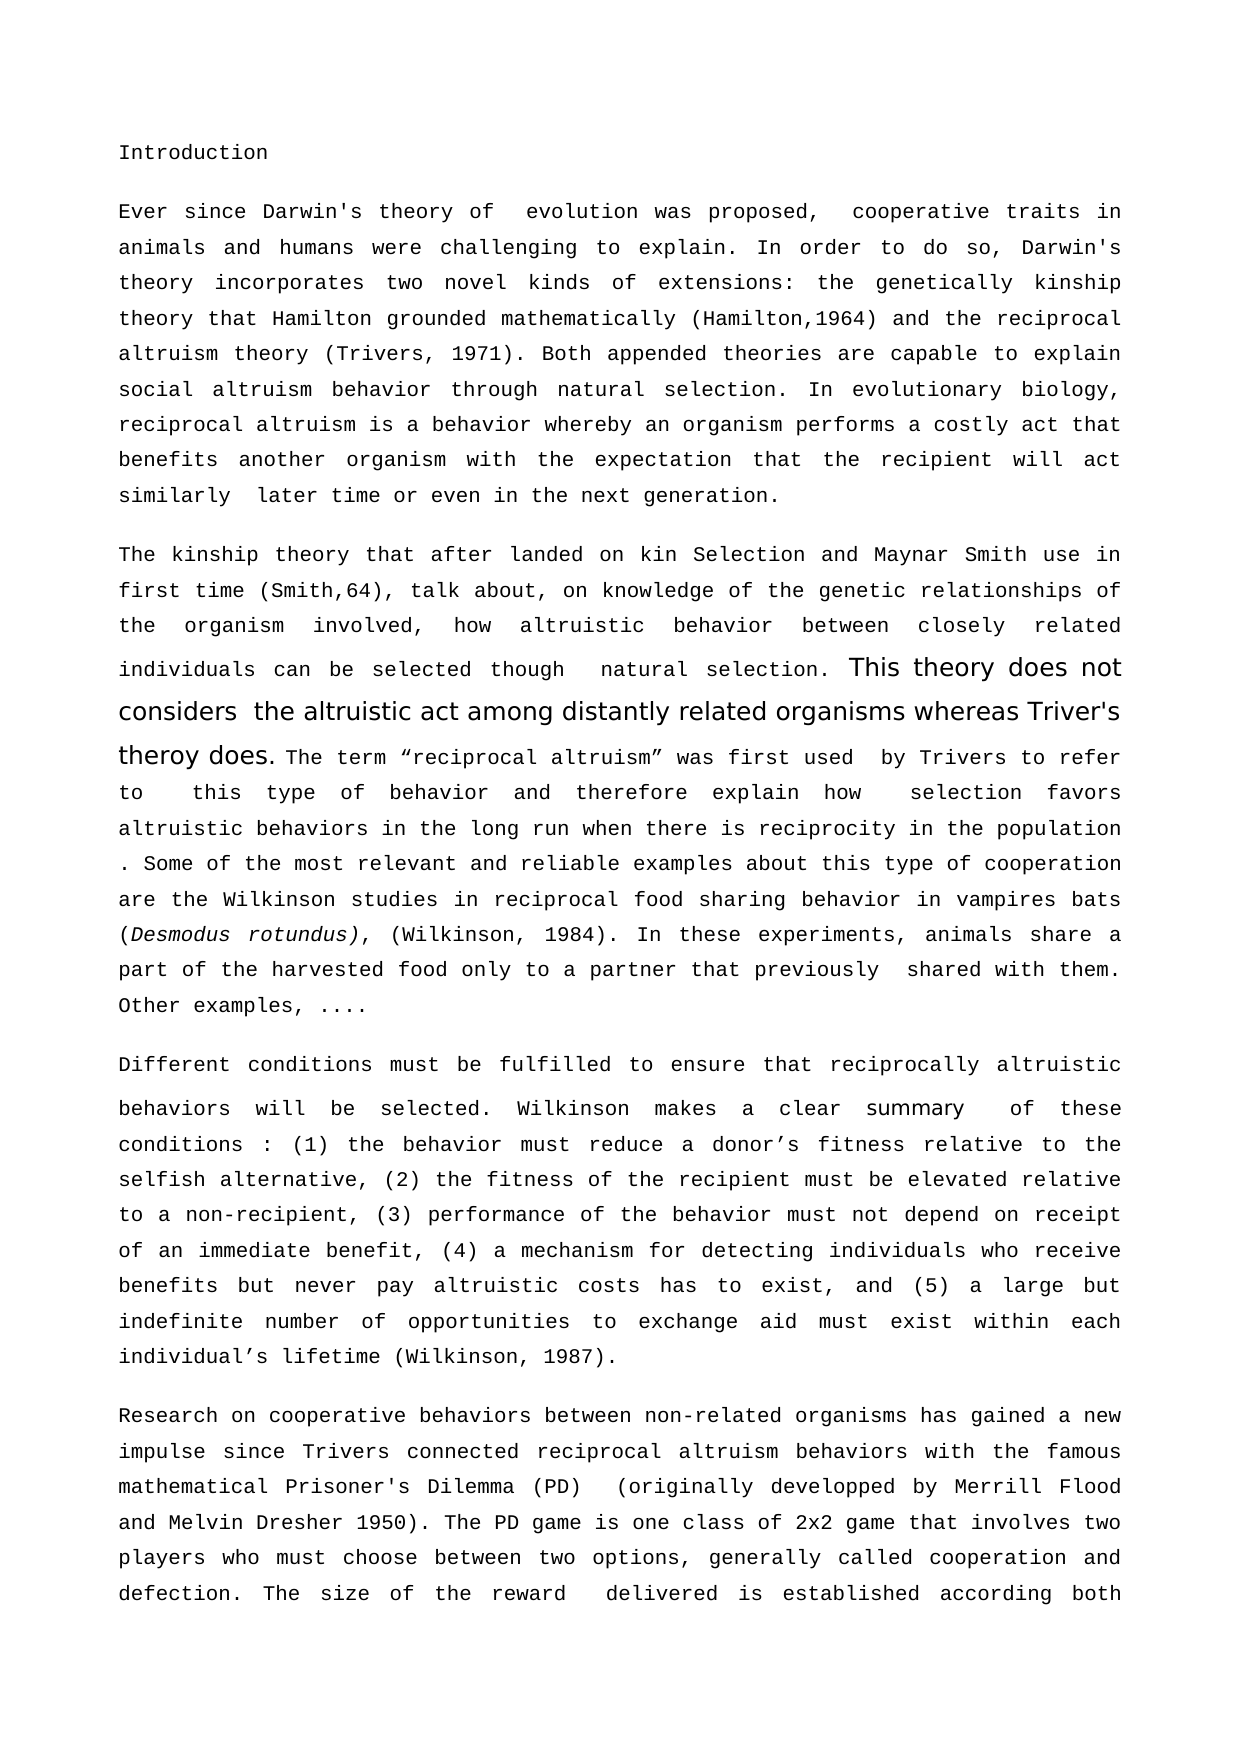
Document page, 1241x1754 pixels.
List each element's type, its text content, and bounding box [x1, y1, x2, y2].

text Research on cooperative behaviors between non-related organisms has gained a new impulse since Trivers connected reciprocal altruism behaviors with the famous mathematical Prisoner's Dilemma (PD) (originally developped by Merrill Flood and Melvin Dresher 1950). The PD game is one class of 2x2 game that involves two players who must choose between two options, generally called cooperation and defection. The size of the reward delivered is established according both [118, 1406, 1122, 1606]
text Different conditions must be fulfilled to ensure that reciprocally altruistic behaviors will be selected. Wilkinson makes a clear summary of these conditions : (1) the behavior must reduce a donor’s fitness relative to the selfish alternative, (2) the fitness of the recipient must be elevated relative to a non-recipient, (3) performance of the behavior must not depend on receipt of an immediate benefit, (4) a mechanism for detecting individuals who receive benefits but never pay altruistic costs has to exist, and (5) a large but indefinite number of opportunities to exchange aid must exist within each individual’s lifetime (Wilkinson, 1987). [118, 1054, 1122, 1370]
text The kinship theory that after landed on kin Selection and Maynar Smith use in first time (Smith,64), talk about, on knowledge of the genetic relationships of the organism involved, how altruistic behavior between closely related individuals can be selected though natural selection. This theory does not considers the altruistic act among distantly related organisms whereas Triver's theroy does. The term “reciprocal altruism” was first used by Trivers to refer to this type of behavior and therefore explain how selection favors altruistic behaviors in the long run when there is reciprocity in the population . Some of the most relevant and reliable examples about this type of cooperation are the Wilkinson studies in reciprocal food sharing behavior in vampires bats (Desmodus rotundus), (Wilkinson, 1984). In these experiments, animals share a part of the harvested food only to a partner that previously shared with them. Other examples, .... [118, 544, 1122, 1018]
text Ever since Darwin's theory of evolution was proposed, cooperative traits in animals and humans were challenging to explain. In order to do so, Darwin's theory incorporates two novel kinds of extensions: the genetically kinship theory that Hamilton grounded mathematically (Hamilton,1964) and the reciprocal altruism theory (Trivers, 1971). Both appended theories are capable to explain social altruism behavior through natural selection. In evolutionary biology, reciprocal altruism is a behavior whereby an organism performs a costly act that benefits another organism with the expectation that the recipient will act similarly later time or even in the next generation. [118, 201, 1122, 508]
text Introduction [118, 142, 1122, 166]
